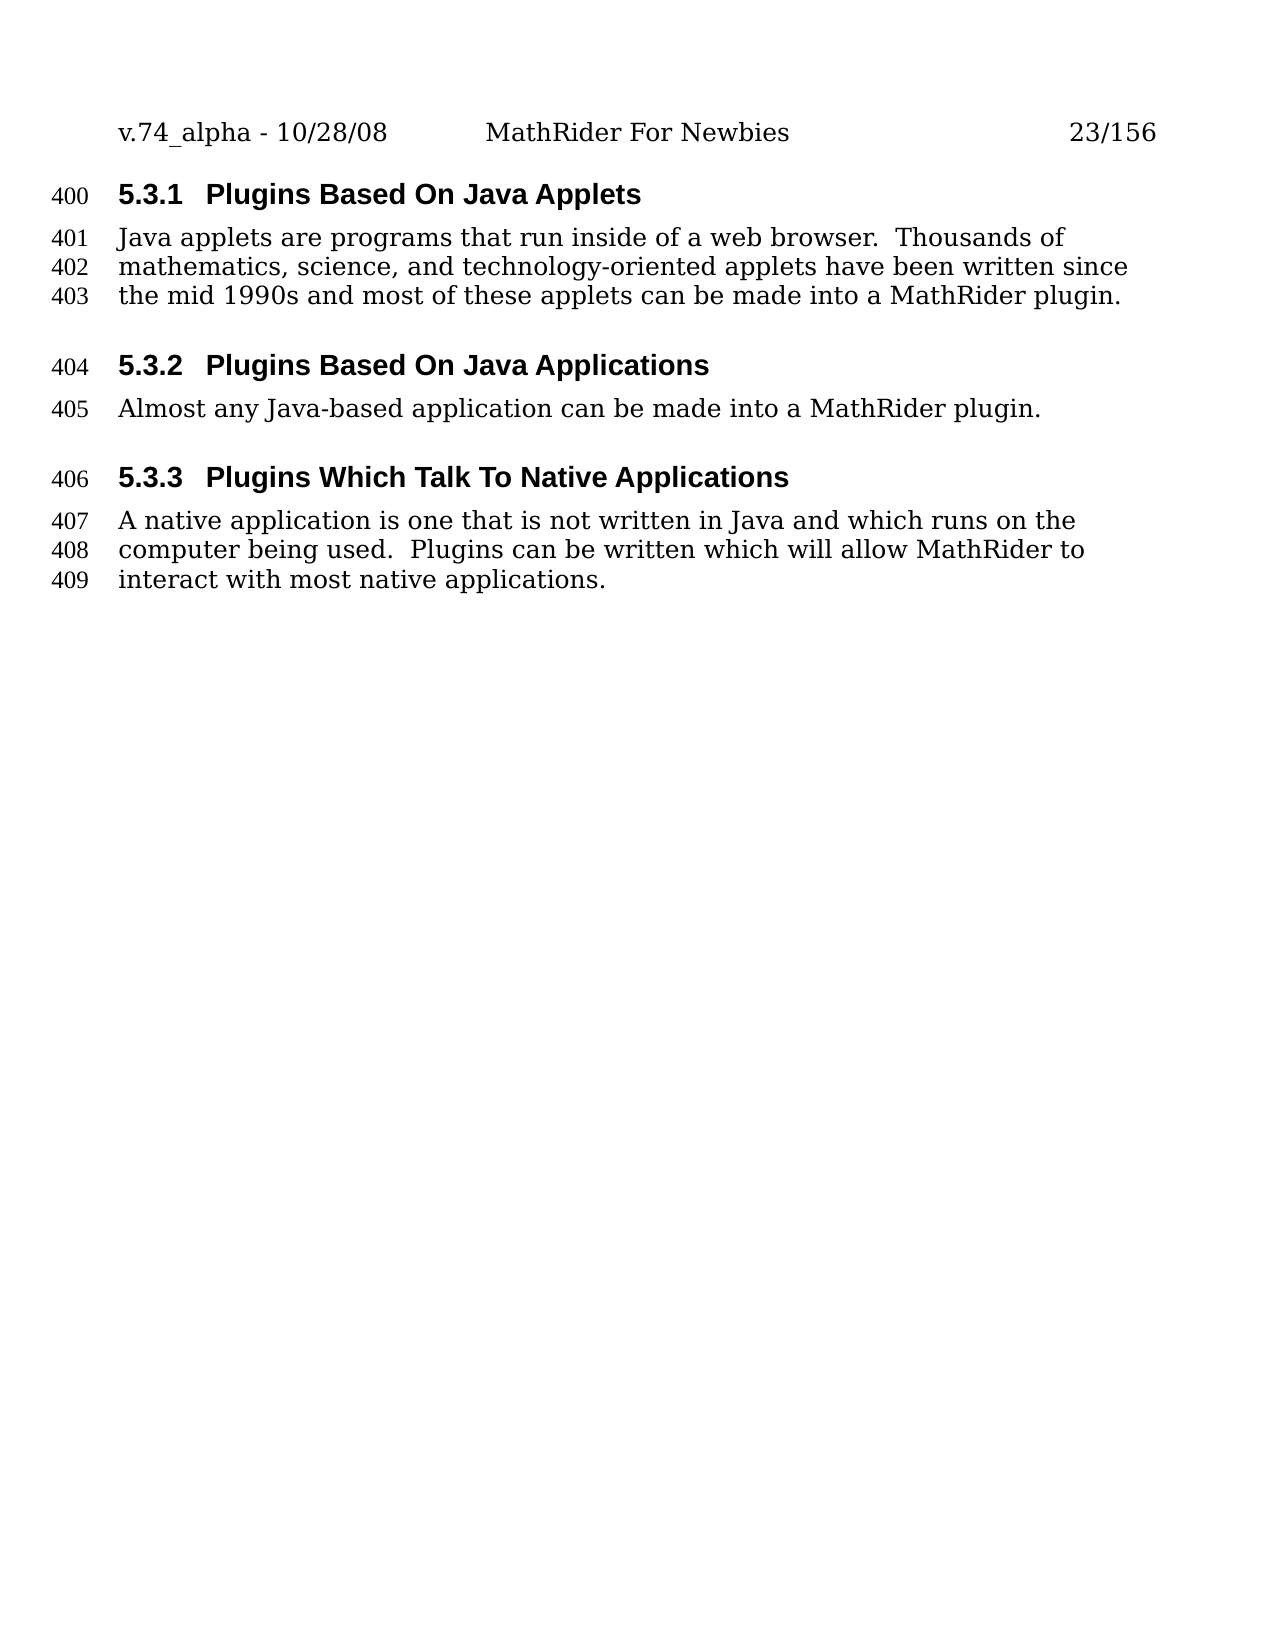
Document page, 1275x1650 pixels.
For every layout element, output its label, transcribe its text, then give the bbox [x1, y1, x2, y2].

text A native application is one that is not written in Java and which runs on the computer being used. Plugins can be written which will allow MathRider to interact with most native applications. [118, 507, 1157, 594]
text Java applets are programs that run inside of a web browser. Thousands of mathematics, science, and technology-oriented applets have been written since the mid 1990s and most of these applets can be made into a MathRider plugin. [118, 223, 1157, 310]
subtitle Plugins Based On Java Applets [118, 177, 1157, 210]
subtitle Plugins Based On Java Applications [118, 348, 1157, 381]
subtitle Plugins Which Talk To Native Applications [118, 461, 1157, 494]
text Almost any Java-based application can be made into a MathRider plugin. [118, 394, 1157, 423]
